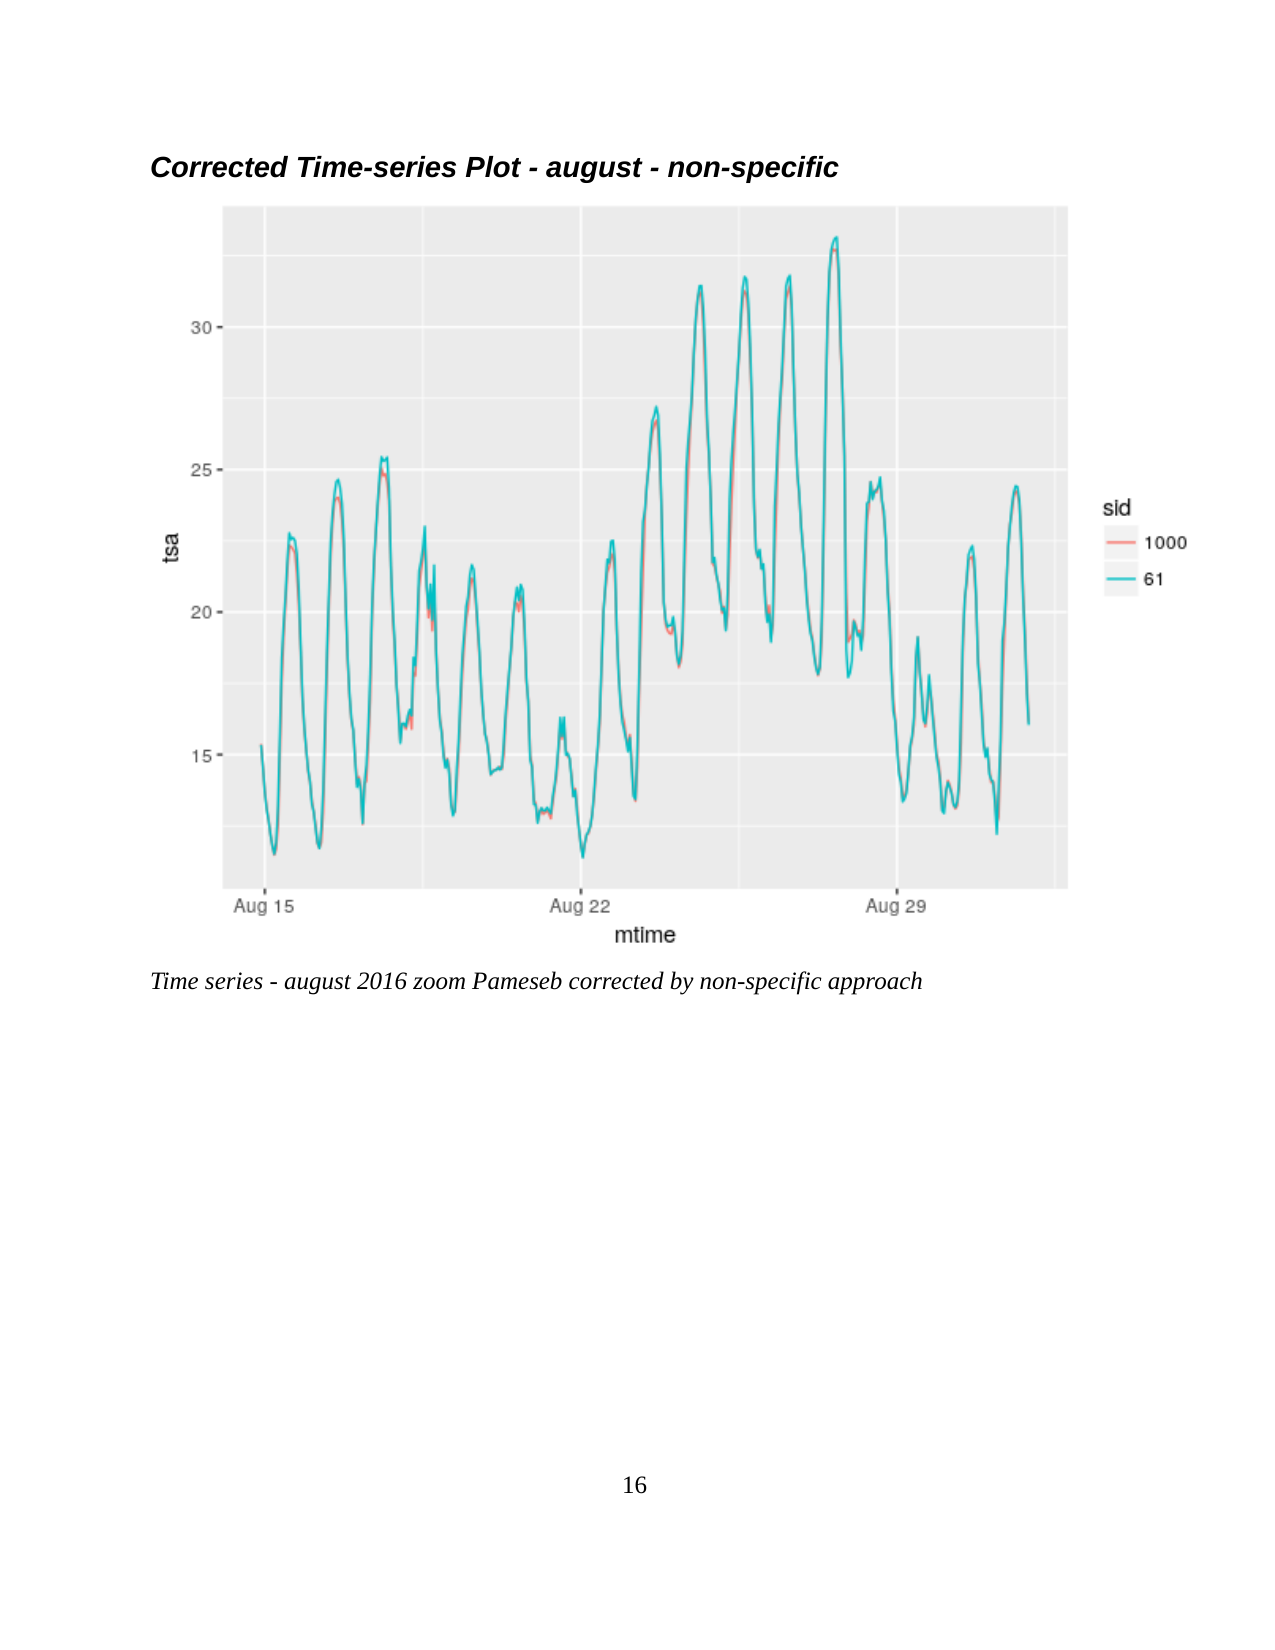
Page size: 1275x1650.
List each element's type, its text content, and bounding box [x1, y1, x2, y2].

text Time series - august 2016 zoom Pameseb corrected by non-specific approach [150, 966, 1125, 995]
subtitle Corrected Time-series Plot - august - non-specific [150, 150, 1125, 183]
picture [150, 196, 1212, 954]
